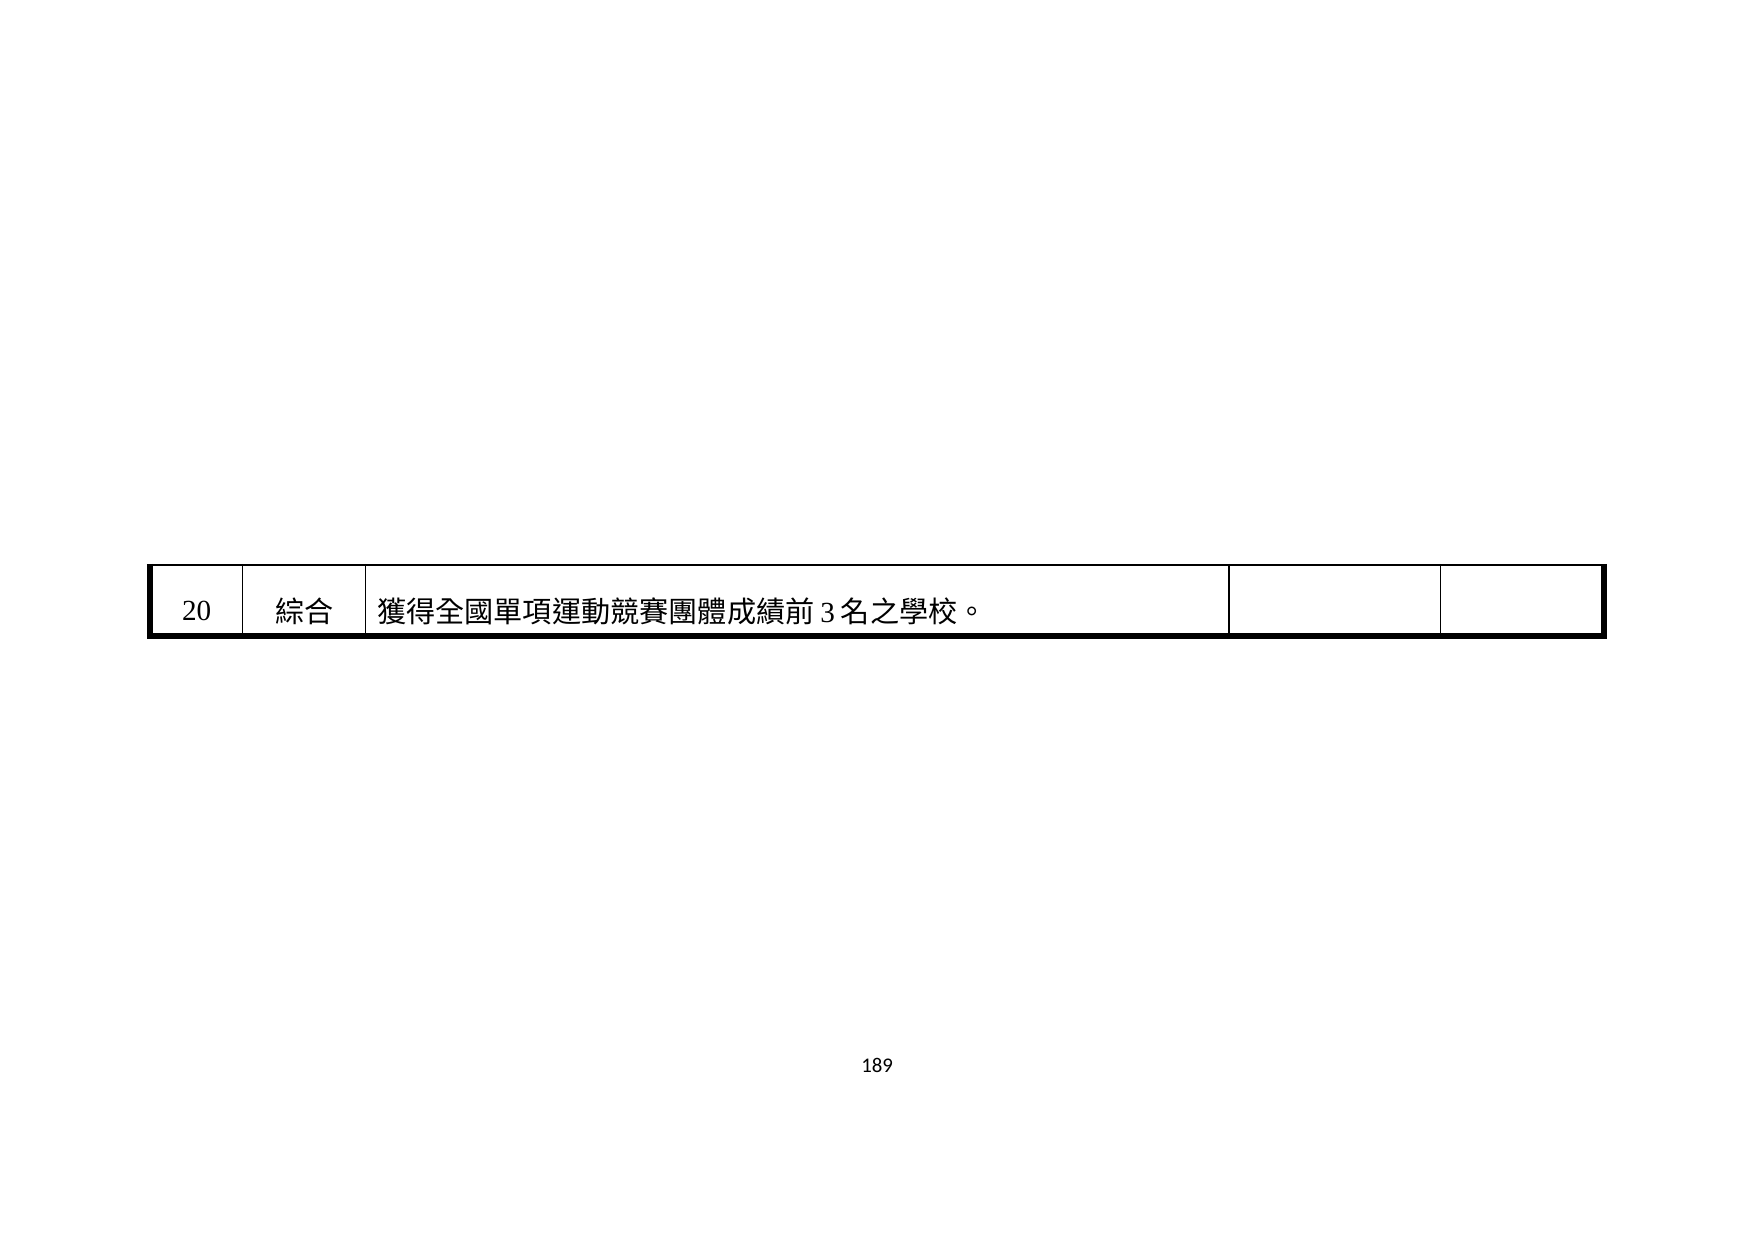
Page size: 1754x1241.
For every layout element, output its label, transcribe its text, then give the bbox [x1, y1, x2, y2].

table_cell [1441, 566, 1601, 632]
table_cell 綜合 [243, 566, 365, 632]
table_cell 20 [153, 566, 242, 632]
table_cell [1230, 566, 1440, 632]
table_cell 獲得全國單項運動競賽團體成績前3名之學校。 [366, 566, 1228, 632]
